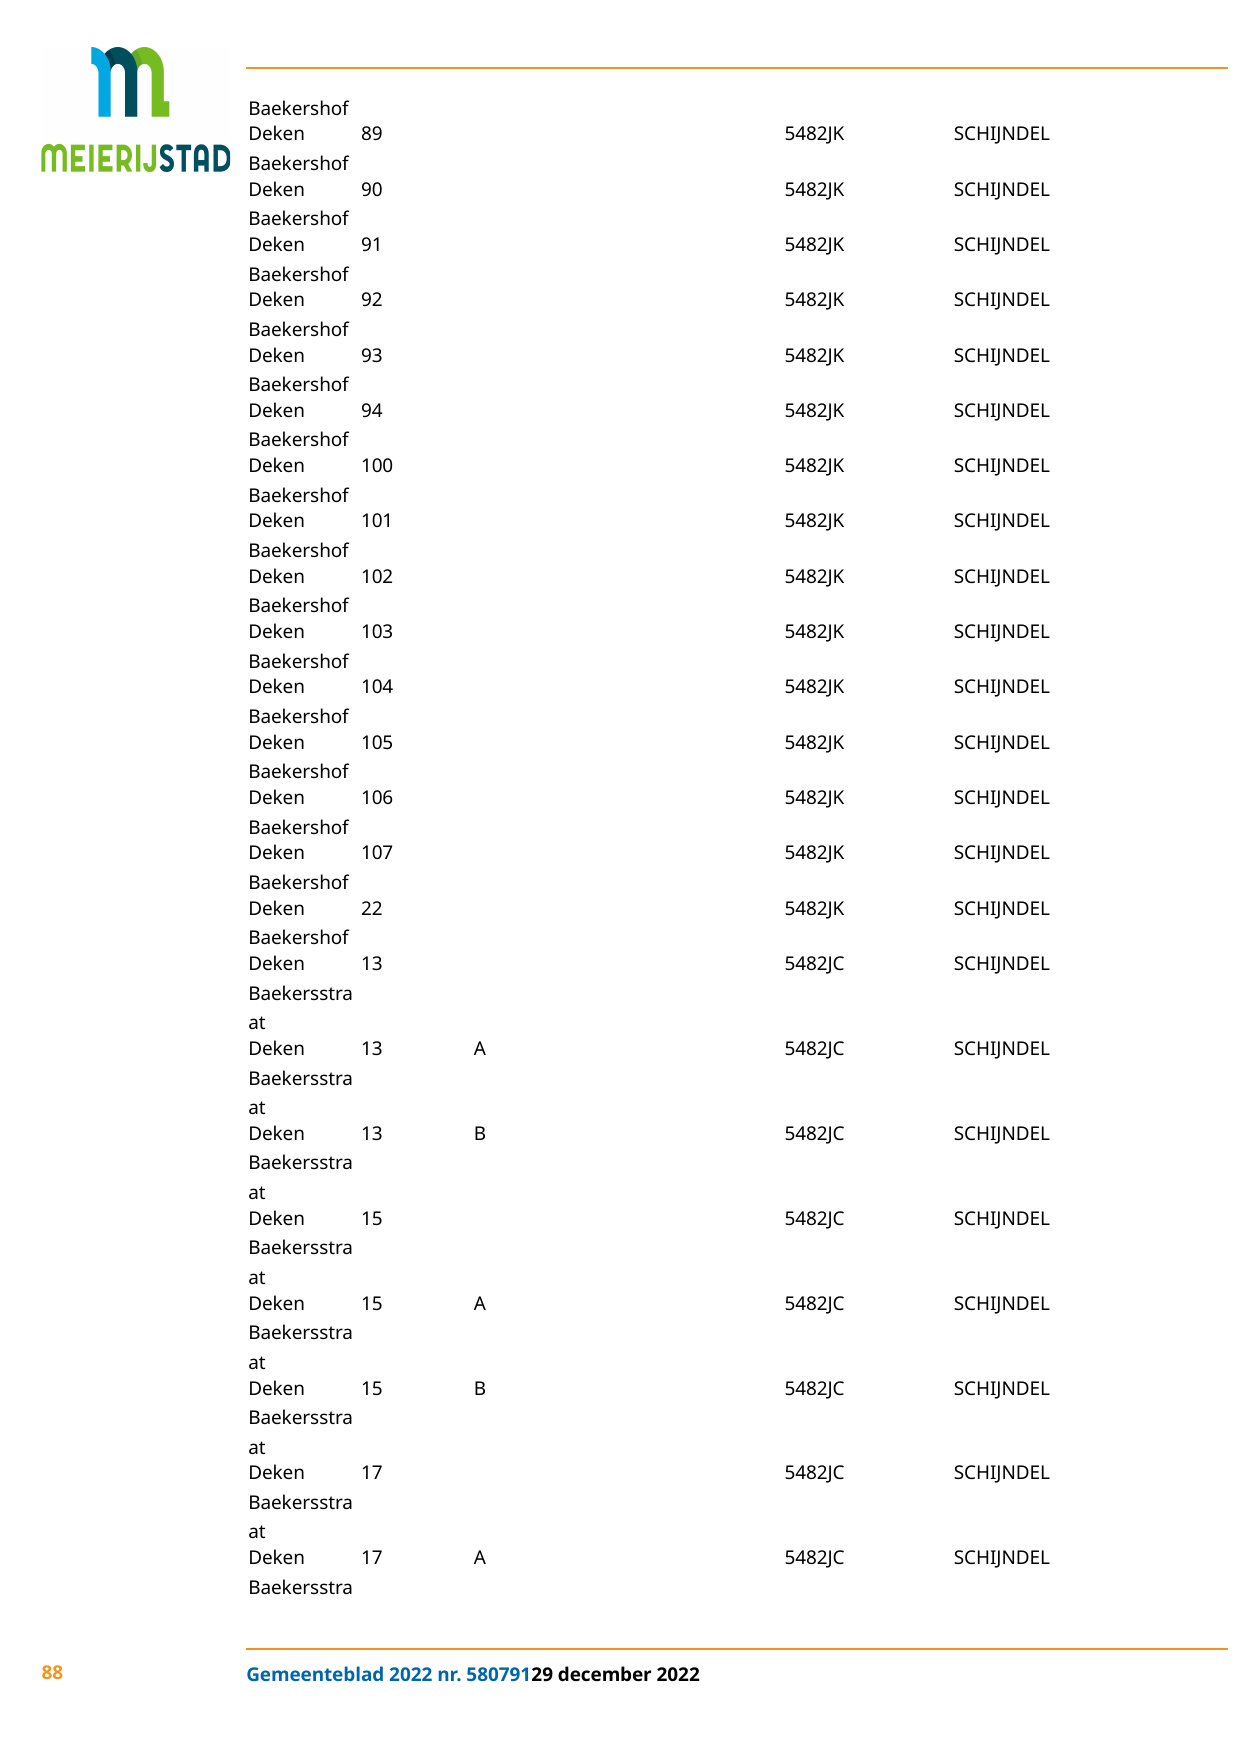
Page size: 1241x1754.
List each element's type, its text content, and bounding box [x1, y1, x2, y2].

table_cell Deken Baekershof [248, 840, 361, 895]
table_cell SCHIJNDEL [954, 1460, 1095, 1544]
table_cell [474, 508, 784, 563]
table_cell Deken Baekersstraat [248, 950, 361, 1035]
table_cell [784, 95, 954, 121]
table_cell [474, 1205, 784, 1290]
table_cell 5482JK [784, 121, 954, 176]
table_cell [474, 342, 784, 397]
table_cell SCHIJNDEL [954, 176, 1095, 231]
table_cell 15 [361, 1290, 474, 1375]
table_cell [474, 563, 784, 618]
table_cell 105 [361, 729, 474, 784]
table_cell 15 [361, 1205, 474, 1290]
table_cell SCHIJNDEL [954, 453, 1095, 508]
table_cell SCHIJNDEL [954, 674, 1095, 729]
table_cell Deken Baekersstraat [248, 1460, 361, 1544]
table_cell SCHIJNDEL [954, 397, 1095, 452]
table_cell Deken Baekershof [248, 784, 361, 839]
table_cell 5482JK [784, 453, 954, 508]
table_cell 93 [361, 342, 474, 397]
table_cell [474, 729, 784, 784]
table_cell SCHIJNDEL [954, 508, 1095, 563]
table_cell 5482JK [784, 231, 954, 286]
table_cell 5482JK [784, 397, 954, 452]
table_cell 5482JC [784, 1035, 954, 1120]
table_cell 89 [361, 121, 474, 176]
table_cell 104 [361, 674, 474, 729]
table_cell Deken Baekersstraat [248, 1290, 361, 1375]
picture [41, 47, 231, 172]
table_cell SCHIJNDEL [954, 1290, 1095, 1375]
table_cell 17 [361, 1545, 474, 1600]
table_cell [474, 286, 784, 342]
table_cell SCHIJNDEL [954, 286, 1095, 342]
table_cell Deken Baekershof [248, 674, 361, 729]
table_cell [474, 895, 784, 950]
table_cell [474, 1460, 784, 1544]
table_cell SCHIJNDEL [954, 784, 1095, 839]
table_cell Deken Baekershof [248, 176, 361, 231]
table_cell Deken Baekershof [248, 121, 361, 176]
table_cell Deken Baekershof [248, 397, 361, 452]
table_cell SCHIJNDEL [954, 1545, 1095, 1600]
table_cell Baekershof [248, 95, 361, 121]
table_cell SCHIJNDEL [954, 342, 1095, 397]
table_cell A [474, 1035, 784, 1120]
table_cell Deken Baekershof [248, 342, 361, 397]
table_cell 13 [361, 950, 474, 1035]
table_cell SCHIJNDEL [954, 840, 1095, 895]
table_cell [474, 231, 784, 286]
table_cell [474, 674, 784, 729]
table_cell Deken Baekershof [248, 729, 361, 784]
table_cell 5482JK [784, 840, 954, 895]
table_cell 107 [361, 840, 474, 895]
table_cell 5482JK [784, 508, 954, 563]
table_cell 15 [361, 1375, 474, 1459]
table_cell A [474, 1290, 784, 1375]
table_cell [474, 840, 784, 895]
table_cell 90 [361, 176, 474, 231]
table_cell 5482JC [784, 1545, 954, 1600]
table_cell 100 [361, 453, 474, 508]
table_cell [954, 95, 1095, 121]
table_cell SCHIJNDEL [954, 1375, 1095, 1459]
table_cell SCHIJNDEL [954, 1035, 1095, 1120]
table_cell 5482JK [784, 563, 954, 618]
table_cell [361, 95, 474, 121]
table_cell A [474, 1545, 784, 1600]
table_cell [474, 784, 784, 839]
table_cell [474, 618, 784, 674]
table_cell 5482JK [784, 286, 954, 342]
table_cell Deken Baekersstraat [248, 1120, 361, 1205]
table_cell Deken Baekersstra [248, 1545, 361, 1600]
table_cell [474, 121, 784, 176]
table_cell [474, 95, 784, 121]
table_cell Deken Baekershof [248, 508, 361, 563]
table_cell SCHIJNDEL [954, 563, 1095, 618]
table_cell Deken Baekershof [248, 618, 361, 674]
table_cell 92 [361, 286, 474, 342]
table_cell Deken Baekershof [248, 286, 361, 342]
table_cell 5482JC [784, 1375, 954, 1459]
table_cell B [474, 1120, 784, 1205]
table_cell 5482JK [784, 729, 954, 784]
table_cell 5482JK [784, 784, 954, 839]
table_cell Deken Baekersstraat [248, 1035, 361, 1120]
table_cell SCHIJNDEL [954, 895, 1095, 950]
table_cell B [474, 1375, 784, 1459]
table_cell 5482JK [784, 618, 954, 674]
table_cell [474, 397, 784, 452]
table_cell 102 [361, 563, 474, 618]
table_cell 5482JC [784, 1460, 954, 1544]
table_cell 101 [361, 508, 474, 563]
table_cell SCHIJNDEL [954, 1120, 1095, 1205]
table_cell Deken Baekersstraat [248, 1375, 361, 1459]
table_cell 94 [361, 397, 474, 452]
table_cell 13 [361, 1120, 474, 1205]
table_cell 5482JK [784, 176, 954, 231]
table_cell 5482JC [784, 1290, 954, 1375]
table_cell 13 [361, 1035, 474, 1120]
table_cell SCHIJNDEL [954, 950, 1095, 1035]
table_cell SCHIJNDEL [954, 121, 1095, 176]
table_cell 5482JC [784, 950, 954, 1035]
table_cell 5482JK [784, 342, 954, 397]
table_cell 5482JK [784, 895, 954, 950]
table_cell 5482JK [784, 674, 954, 729]
table_cell [474, 176, 784, 231]
table_cell 106 [361, 784, 474, 839]
table_cell 17 [361, 1460, 474, 1544]
table_cell Deken Baekershof [248, 563, 361, 618]
table_cell Deken Baekersstraat [248, 1205, 361, 1290]
table_cell 5482JC [784, 1120, 954, 1205]
table_cell 103 [361, 618, 474, 674]
table_cell 22 [361, 895, 474, 950]
table_cell Deken Baekershof [248, 231, 361, 286]
table_cell Deken Baekershof [248, 453, 361, 508]
table_cell [474, 950, 784, 1035]
table_cell 5482JC [784, 1205, 954, 1290]
table_cell [474, 453, 784, 508]
table_cell Deken Baekershof [248, 895, 361, 950]
table_cell SCHIJNDEL [954, 1205, 1095, 1290]
table_cell 91 [361, 231, 474, 286]
table_cell SCHIJNDEL [954, 231, 1095, 286]
table_cell SCHIJNDEL [954, 729, 1095, 784]
table_cell SCHIJNDEL [954, 618, 1095, 674]
